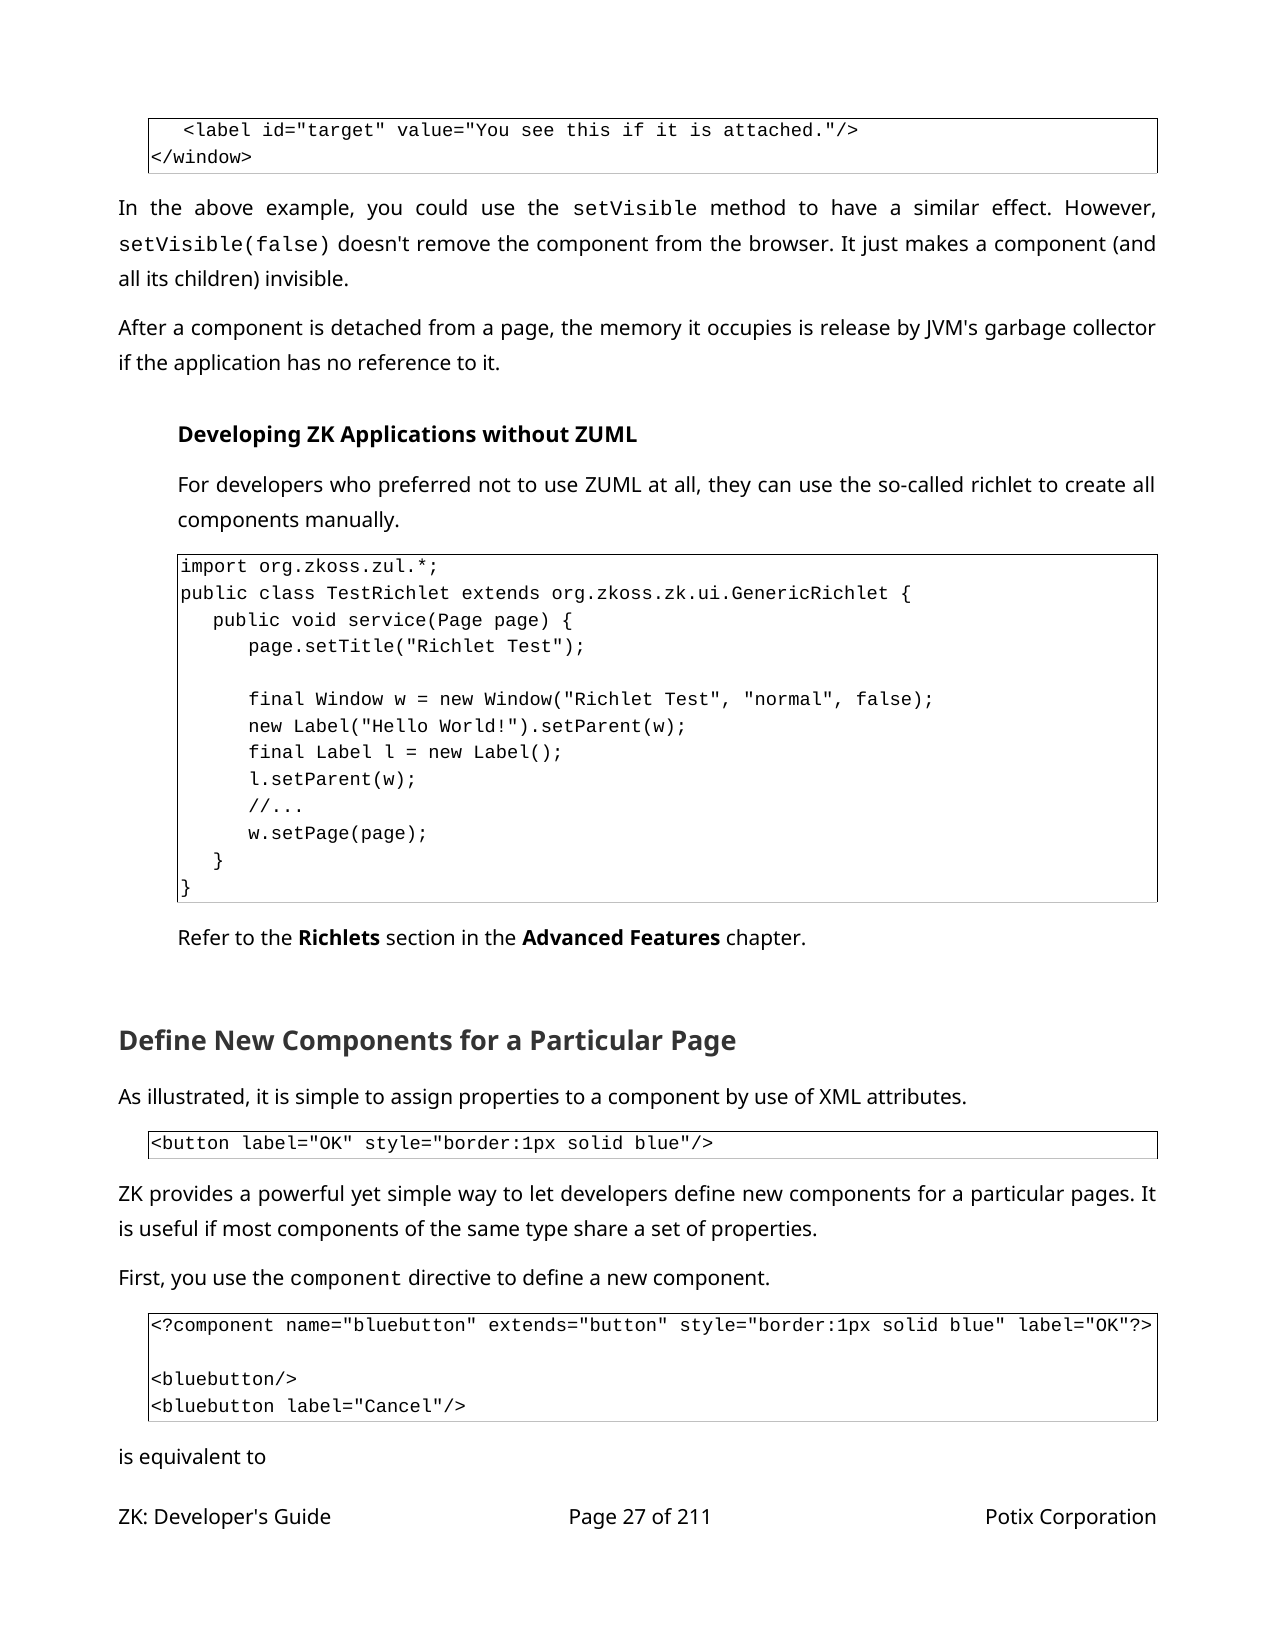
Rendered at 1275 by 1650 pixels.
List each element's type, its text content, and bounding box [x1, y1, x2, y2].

text <label id="target" value="You see this if it is attached."/> [149, 119, 1157, 142]
text As illustrated, it is simple to assign properties to a component by use of XML attributes. [118, 1082, 1157, 1111]
subtitle Developing ZK Applications without ZUML [177, 419, 1157, 449]
text public class TestRichlet extends org.zkoss.zk.ui.GenericRichlet { public void service(Page page) { page.setTitle("Richlet Test"); final Window w = new Window("Richlet Test", "normal", false); new Label("Hello World!").setParent(w); final Label l = new Label(); l.setParent(w); [178, 581, 1157, 791]
text //... [178, 794, 1157, 818]
text After a component is detached from a page, the memory it occupies is release by JVM's garbage collector if the application has no reference to it. [118, 313, 1157, 377]
text <bluebutton label="Cancel"/> [149, 1394, 1157, 1421]
text In the above example, you could use the setVisible method to have a similar effect. However, setVisible(false) doesn't remove the component from the browser. It just makes a component (and all its children) invisible. [118, 193, 1157, 292]
text w.setPage(page); } [178, 821, 1157, 872]
text </window> [149, 145, 1157, 173]
text For developers who preferred not to use ZUML at all, they can use the so-called richlet to create all components manually. [177, 470, 1157, 533]
text is equivalent to [118, 1442, 1157, 1470]
text import org.zkoss.zul.*; [178, 555, 1157, 578]
text Refer to the Richlets section in the Advanced Features chapter. [177, 923, 1157, 951]
text } [178, 875, 1157, 902]
text <?component name="bluebutton" extends="button" style="border:1px solid blue" label="OK"?> [149, 1314, 1157, 1337]
text <button label="OK" style="border:1px solid blue"/> [149, 1132, 1157, 1158]
subtitle Define New Components for a Particular Page [118, 1022, 1157, 1059]
text ZK provides a powerful yet simple way to let developers define new components for a particular pages. It is useful if most components of the same type share a set of properties. [118, 1179, 1157, 1243]
text <bluebutton/> [149, 1367, 1157, 1391]
text First, you use the component directive to define a new component. [118, 1263, 1157, 1292]
